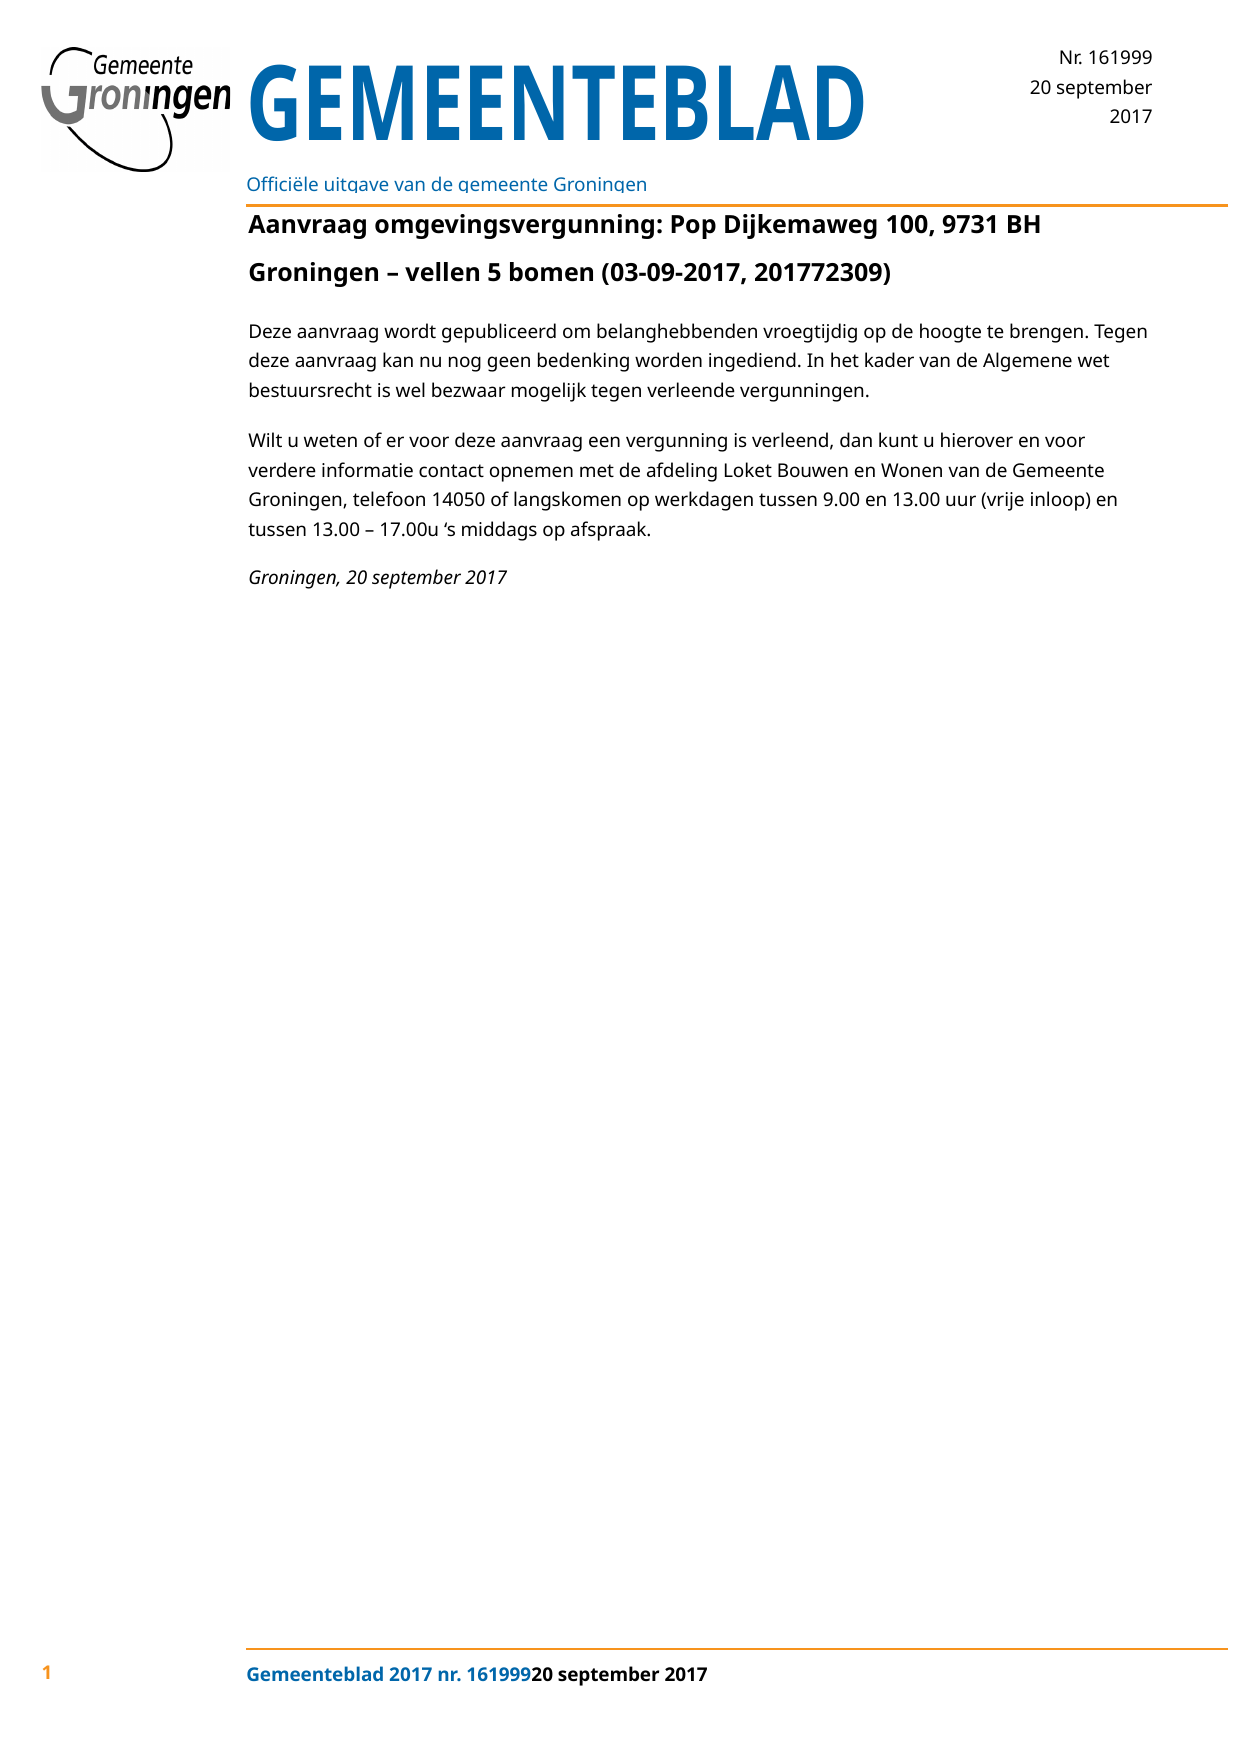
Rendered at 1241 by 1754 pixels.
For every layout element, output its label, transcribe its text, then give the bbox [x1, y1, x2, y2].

text Wilt u weten of er voor deze aanvraag een vergunning is verleend, dan kunt u hierover en voor verdere informatie contact opnemen met de afdeling Loket Bouwen en Wonen van de Gemeente Groningen, telefoon 14050 of langskomen op werkdagen tussen 9.00 en 13.00 uur (vrije inloop) en tussen 13.00 – 17.00u ‘s middags op afspraak. [248, 427, 1152, 542]
text Aanvraag omgevingsvergunning: Pop Dijkemaweg 100, 9731 BH Groningen – vellen 5 bomen (03-09-2017, 201772309) [248, 207, 1152, 288]
picture [41, 47, 231, 172]
text Deze aanvraag wordt gepubliceerd om belanghebbenden vroegtijdig op de hoogte te brengen. Tegen deze aanvraag kan nu nog geen bedenking worden ingediend. In het kader van de Algemene wet bestuursrecht is wel bezwaar mogelijk tegen verleende vergunningen. [248, 318, 1152, 403]
text Groningen, 20 september 2017 [248, 564, 1152, 590]
